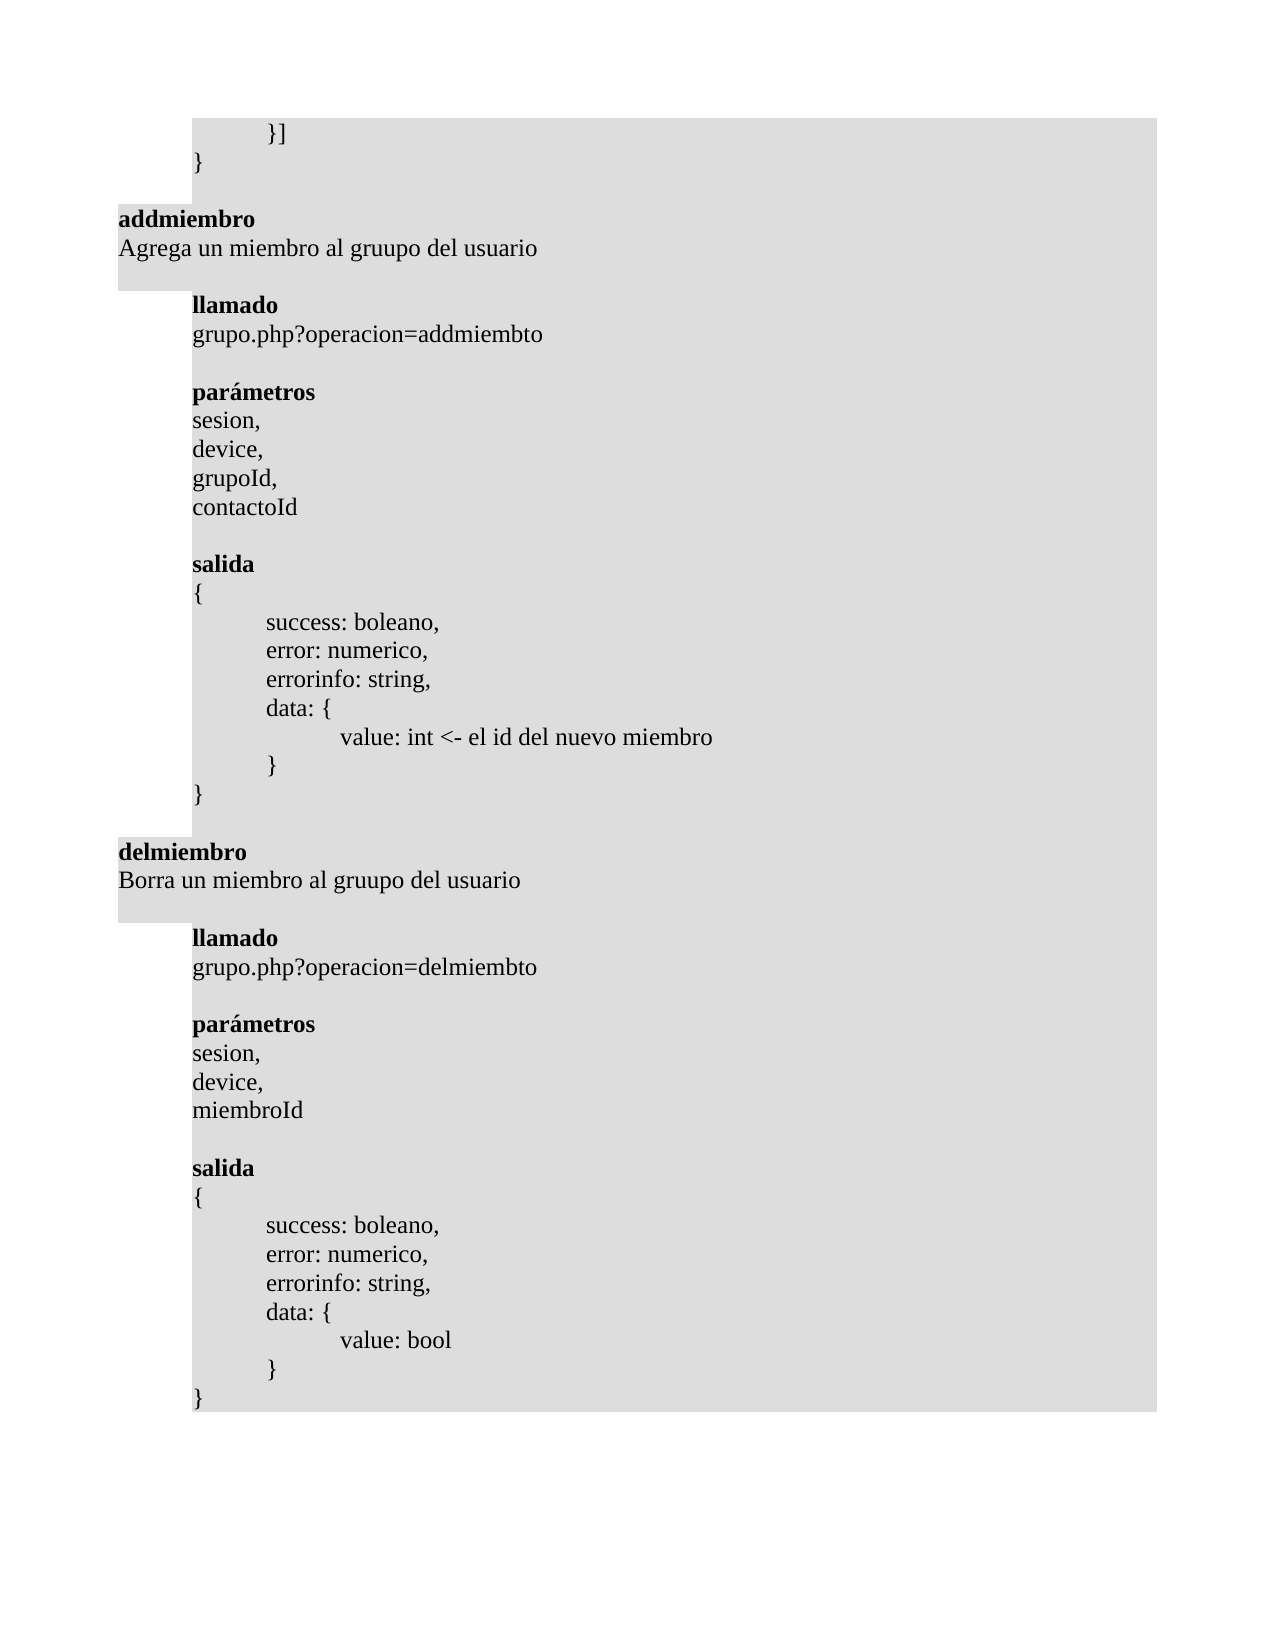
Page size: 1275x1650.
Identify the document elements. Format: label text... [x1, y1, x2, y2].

text grupo.php?operacion=addmiembto [192, 319, 1157, 348]
text device, [192, 434, 1157, 463]
text } [192, 1383, 1157, 1412]
text Borra un miembro al gruupo del usuario [118, 866, 1157, 894]
text parámetros [192, 1009, 1157, 1038]
text miembroId [192, 1096, 1157, 1124]
text grupo.php?operacion=delmiembto [192, 952, 1157, 981]
text sesion, [192, 1038, 1157, 1067]
text grupoId, [192, 463, 1157, 492]
text { [192, 1182, 1157, 1211]
text { [192, 578, 1157, 607]
text llamado [192, 923, 1157, 952]
text Agrega un miembro al gruupo del usuario [118, 233, 1157, 262]
text } [192, 751, 1157, 779]
text value: bool [192, 1326, 1157, 1354]
text error: numerico, [192, 1239, 1157, 1268]
text delmiembro [118, 837, 1157, 866]
text }] [192, 118, 1157, 147]
text error: numerico, [192, 636, 1157, 664]
text errorinfo: string, [192, 1268, 1157, 1297]
text value: int <- el id del nuevo miembro [192, 722, 1157, 751]
text } [192, 1354, 1157, 1383]
text data: { [192, 1297, 1157, 1326]
text success: boleano, [192, 607, 1157, 636]
text salida [192, 549, 1157, 578]
text data: { [192, 693, 1157, 722]
text addmiembro [118, 204, 1157, 233]
text } [192, 147, 1157, 176]
text success: boleano, [192, 1211, 1157, 1239]
text llamado [192, 291, 1157, 319]
text contactoId [192, 492, 1157, 521]
text device, [192, 1067, 1157, 1096]
text parámetros [192, 377, 1157, 406]
text sesion, [192, 406, 1157, 434]
text errorinfo: string, [192, 664, 1157, 693]
text salida [192, 1153, 1157, 1182]
text } [192, 779, 1157, 808]
